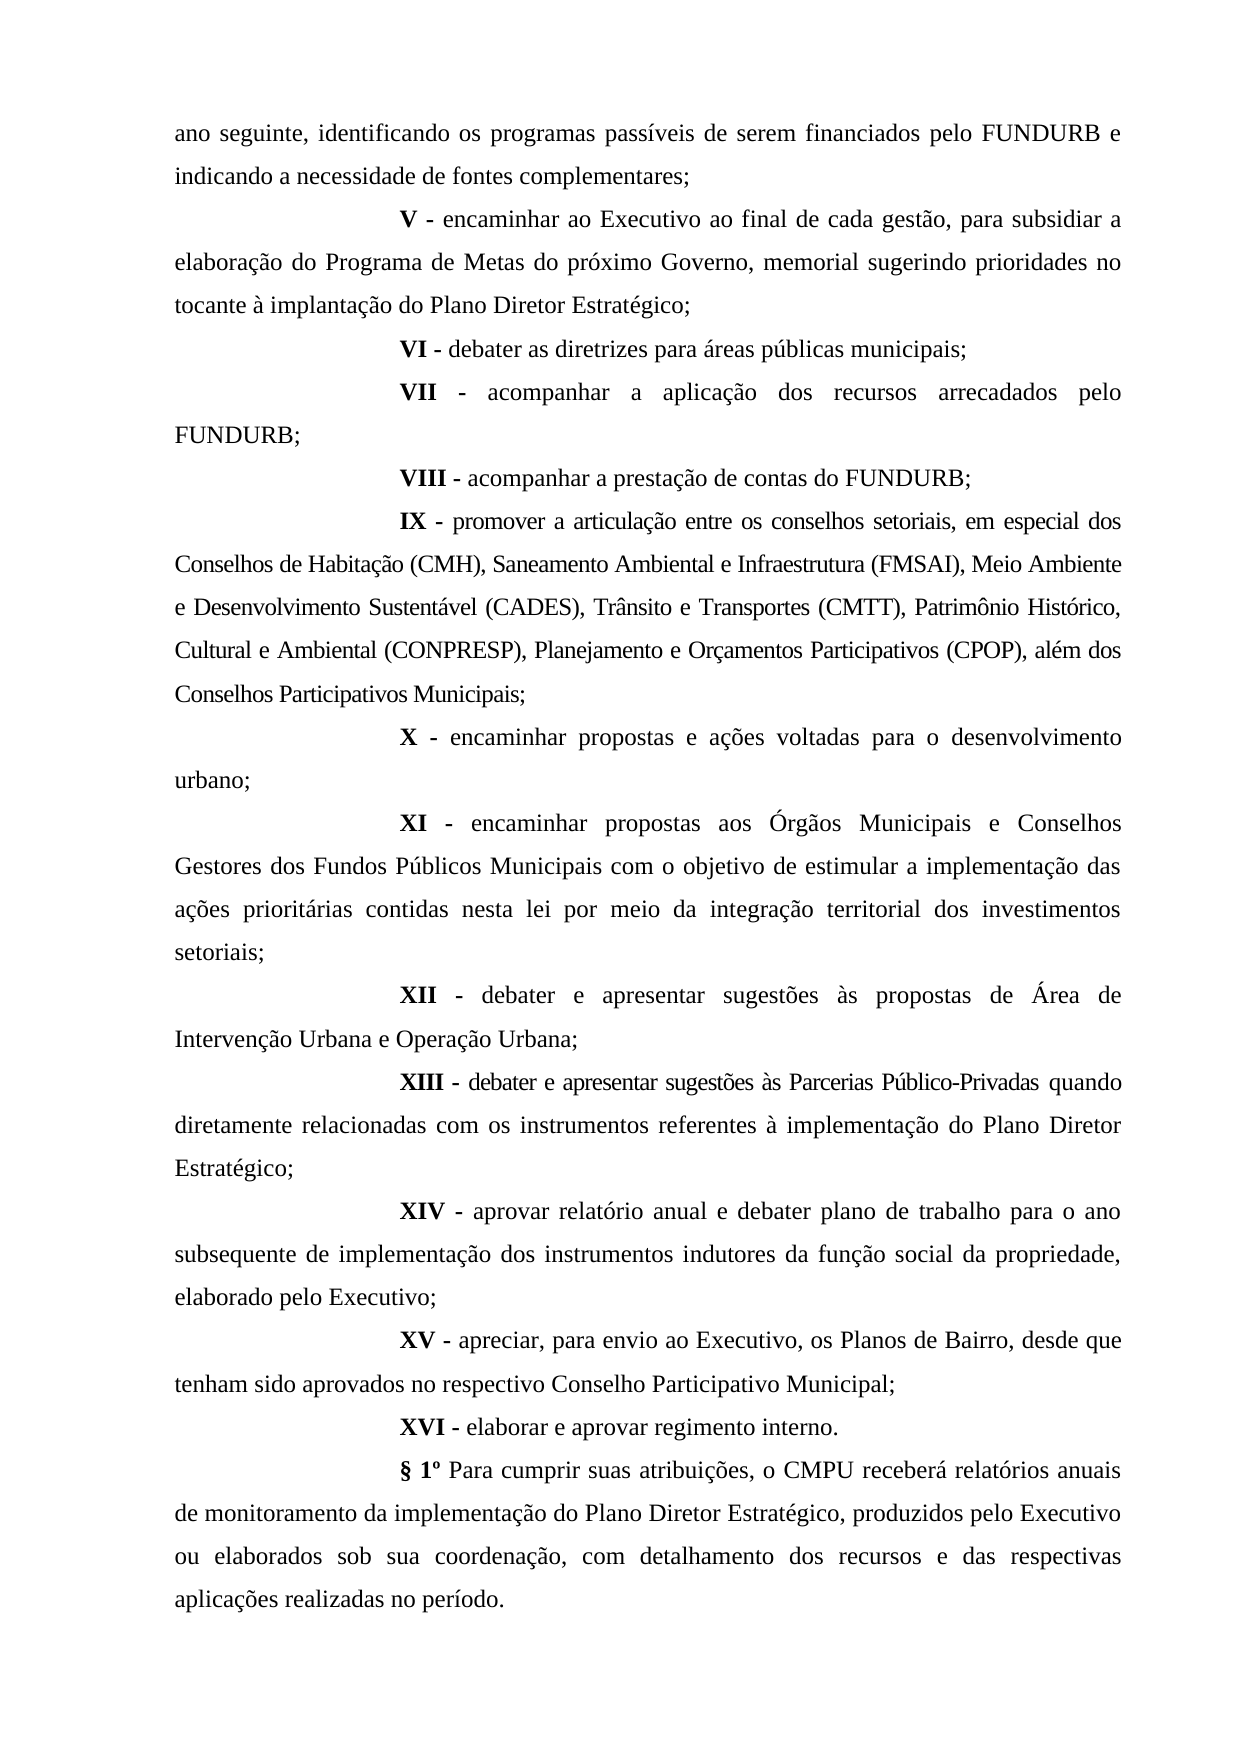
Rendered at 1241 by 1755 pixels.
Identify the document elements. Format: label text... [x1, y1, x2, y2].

text XVI - elaborar e aprovar regimento interno. [174, 1412, 1122, 1441]
text XIII - debater e apresentar sugestões às Parcerias Público-Privadas quando diretamente relacionadas com os instrumentos referentes à implementação do Plano Diretor Estratégico; [174, 1067, 1122, 1182]
text VIII - acompanhar a prestação de contas do FUNDURB; [174, 463, 1122, 492]
text XI - encaminhar propostas aos Órgãos Municipais e Conselhos Gestores dos Fundos Públicos Municipais com o objetivo de estimular a implementação das ações prioritárias contidas nesta lei por meio da integração territorial dos investimentos setoriais; [174, 808, 1122, 966]
text V - encaminhar ao Executivo ao final de cada gestão, para subsidiar a elaboração do Programa de Metas do próximo Governo, memorial sugerindo prioridades no tocante à implantação do Plano Diretor Estratégico; [174, 204, 1122, 319]
text XII - debater e apresentar sugestões às propostas de Área de Intervenção Urbana e Operação Urbana; [174, 981, 1122, 1052]
text VI - debater as diretrizes para áreas públicas municipais; [174, 334, 1122, 362]
text VII - acompanhar a aplicação dos recursos arrecadados pelo FUNDURB; [174, 377, 1122, 449]
text X - encaminhar propostas e ações voltadas para o desenvolvimento urbano; [174, 722, 1122, 794]
text ano seguinte, identificando os programas passíveis de serem financiados pelo FUNDURB e indicando a necessidade de fontes complementares; [174, 118, 1122, 190]
text IX - promover a articulação entre os conselhos setoriais, em especial dos Conselhos de Habitação (CMH), Saneamento Ambiental e Infraestrutura (FMSAI), Meio Ambiente e Desenvolvimento Sustentável (CADES), Trânsito e Transportes (CMTT), Patrimônio Histórico, Cultural e Ambiental (CONPRESP), Planejamento e Orçamentos Participativos (CPOP), além dos Conselhos Participativos Municipais; [174, 506, 1122, 707]
text XIV - aprovar relatório anual e debater plano de trabalho para o ano subsequente de implementação dos instrumentos indutores da função social da propriedade, elaborado pelo Executivo; [174, 1196, 1122, 1311]
text XV - apreciar, para envio ao Executivo, os Planos de Bairro, desde que tenham sido aprovados no respectivo Conselho Participativo Municipal; [174, 1326, 1122, 1397]
text § 1º Para cumprir suas atribuições, o CMPU receberá relatórios anuais de monitoramento da implementação do Plano Diretor Estratégico, produzidos pelo Executivo ou elaborados sob sua coordenação, com detalhamento dos recursos e das respectivas aplicações realizadas no período. [174, 1455, 1122, 1613]
